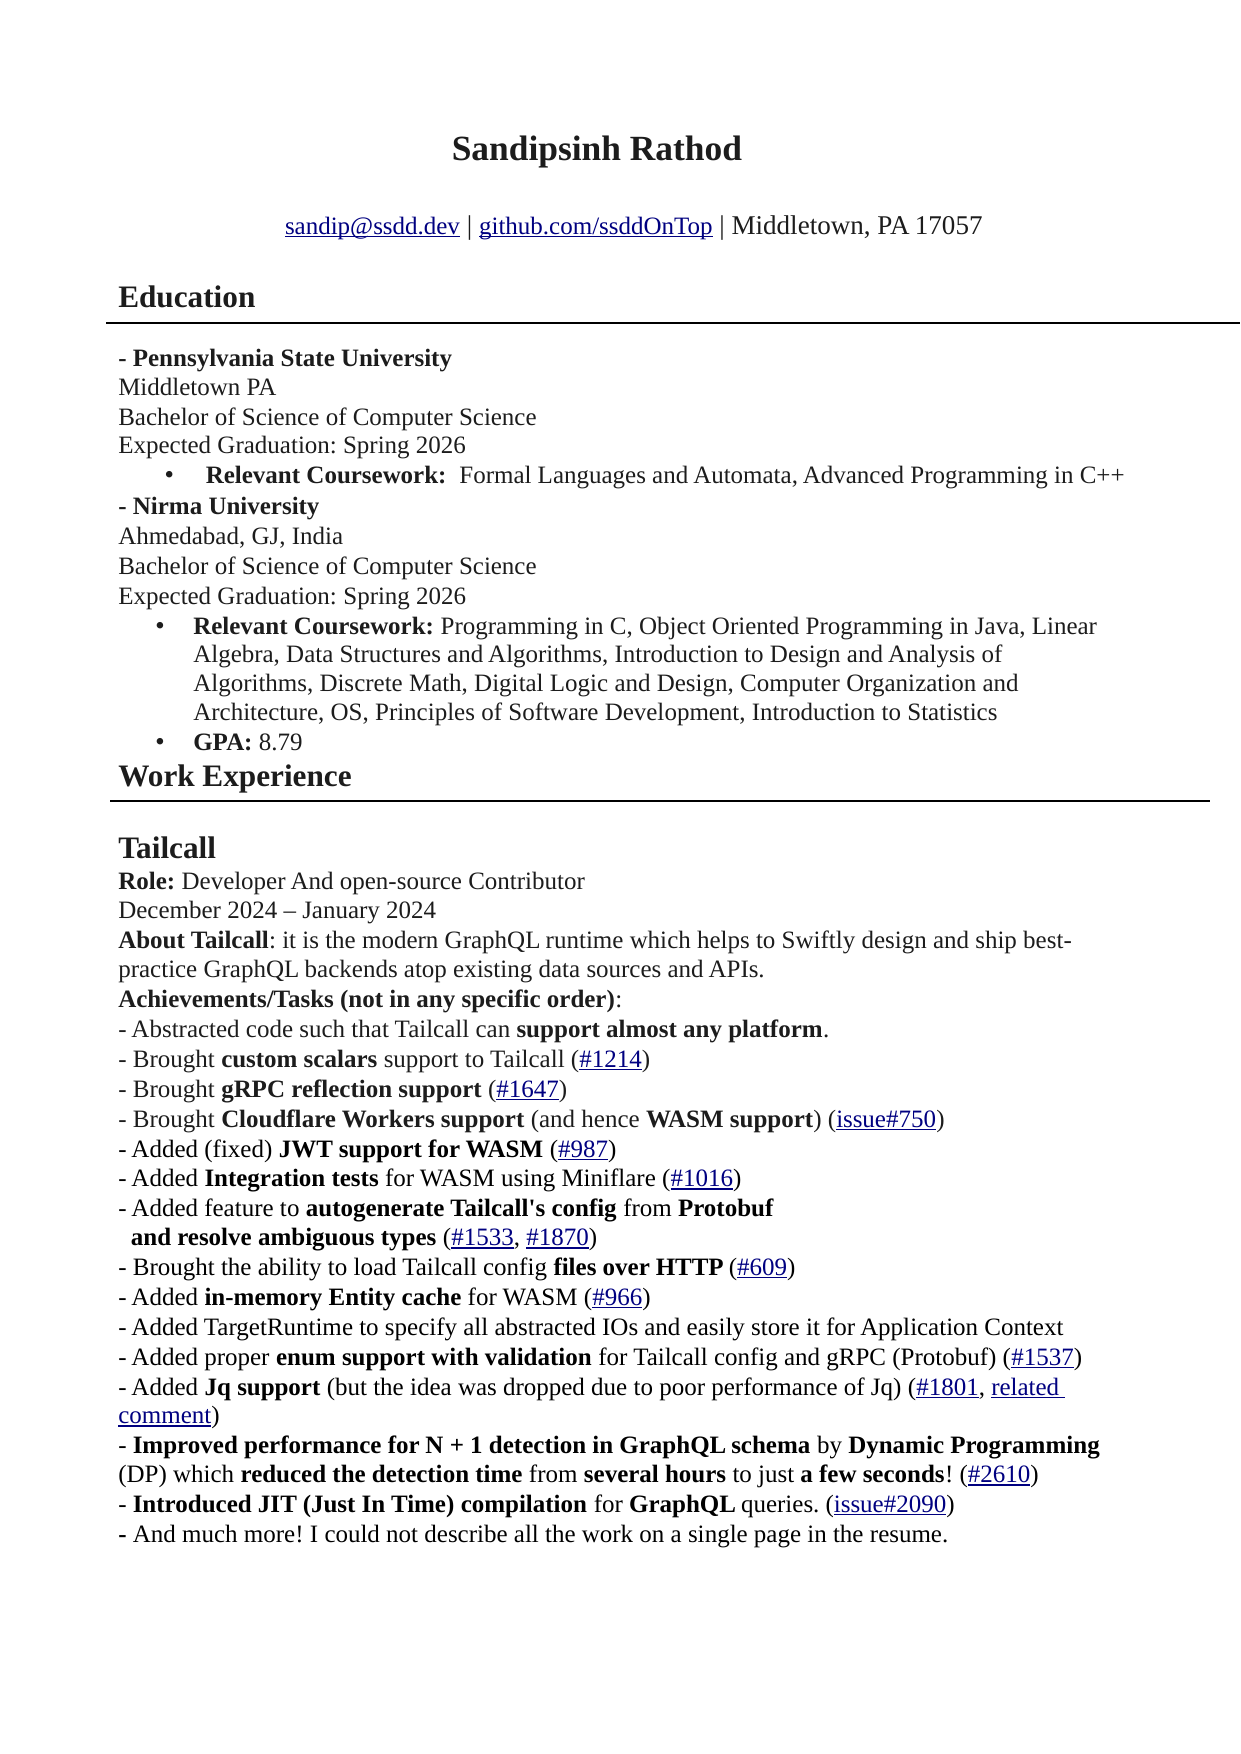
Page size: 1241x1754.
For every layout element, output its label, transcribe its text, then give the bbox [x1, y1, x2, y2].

text December 2024 – January 2024 [118, 896, 1122, 924]
subtitle - Pennsylvania State University Middletown PA [118, 343, 1122, 401]
text - Brought custom scalars support to Tailcall (#1214) [118, 1044, 1122, 1073]
list Relevant Coursework: Programming in C, Object Oriented Programming in Java, Linear Algebra, Data Structures and Algorithms, Introduction to Design and Analysis of Algorithms, Discrete Math, Digital Logic and Design, Computer Organization and Architecture, OS, Principles of Software Development, Introduction to Statistics [156, 611, 1122, 726]
text About Tailcall: it is the modern GraphQL runtime which helps to Swiftly design and ship best-practice GraphQL backends atop existing data sources and APIs. [118, 926, 1122, 983]
list GPA: 8.79 [156, 727, 1122, 756]
text Bachelor of Science of Computer Science [118, 551, 1122, 580]
text - Brought gRPC reflection support (#1647) [118, 1074, 1122, 1103]
text Expected Graduation: Spring 2026 [118, 581, 1122, 609]
text Sandipsinh Rathod [71, 128, 1122, 199]
text Work Experience [118, 757, 1122, 793]
text Ahmedabad, GJ, India [118, 521, 1122, 550]
text Achievements/Tasks (not in any specific order): [118, 984, 1122, 1013]
text - Improved performance for N + 1 detection in GraphQL schema by Dynamic Programming (DP) which reduced the detection time from several hours to just a few seconds! (#2610) [118, 1430, 1122, 1488]
text - Added TargetRuntime to specify all abstracted IOs and easily store it for Application Context [118, 1312, 1122, 1341]
text - Brought Cloudflare Workers support (and hence WASM support) (issue#750) [118, 1104, 1122, 1132]
list Relevant Coursework: Formal Languages and Automata, Advanced Programming in C++ [165, 460, 1188, 489]
text Tailcall Role: Developer And open-source Contributor [118, 802, 1122, 894]
text - Introduced JIT (Just In Time) compilation for GraphQL queries. (issue#2090) [118, 1489, 1122, 1518]
text [118, 794, 1122, 800]
text - Added in-memory Entity cache for WASM (#966) [118, 1282, 1122, 1311]
text - Added Integration tests for WASM using Miniflare (#1016) [118, 1163, 1122, 1192]
text - Nirma University [118, 491, 1122, 520]
text - And much more! I could not describe all the work on a single page in the resume. [118, 1519, 1122, 1548]
text - Added (fixed) JWT support for WASM (#987) [118, 1134, 1122, 1162]
text - Brought the ability to load Tailcall config files over HTTP (#609) [118, 1252, 1122, 1281]
text sandip@ssdd.dev | github.com/ssddOnTop | Middletown, PA 17057 [71, 209, 1122, 240]
text Bachelor of Science of Computer Science Expected Graduation: Spring 2026 [118, 402, 1122, 459]
text - Added proper enum support with validation for Tailcall config and gRPC (Protobuf) (#1537) [118, 1342, 1122, 1371]
text - Added feature to autogenerate Tailcall's config from Protobuf and resolve ambiguous types (#1533, #1870) [118, 1193, 1122, 1251]
text - Abstracted code such that Tailcall can support almost any platform. [118, 1014, 1122, 1043]
subtitle Education [118, 278, 1122, 314]
text - Added Jq support (but the idea was dropped due to poor performance of Jq) (#1801, related comment) [118, 1372, 1122, 1429]
